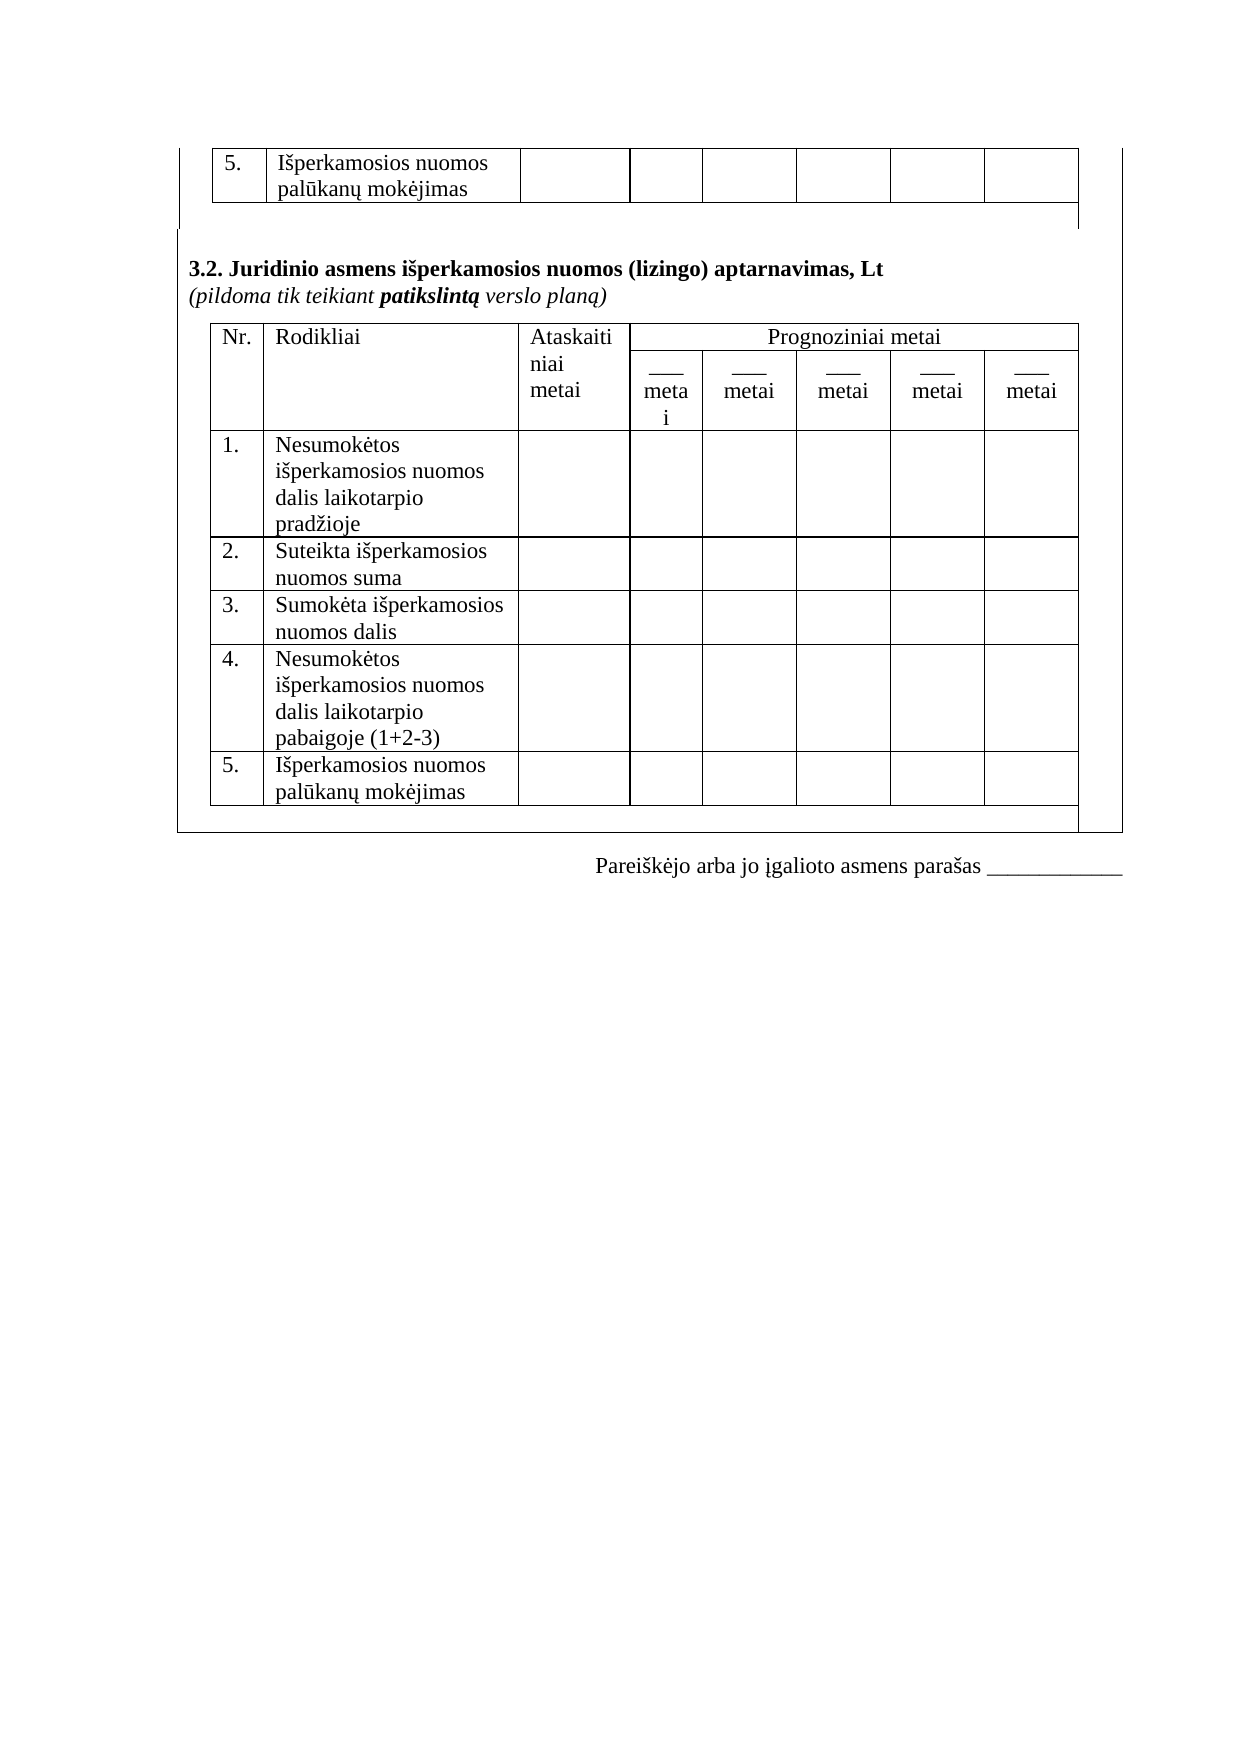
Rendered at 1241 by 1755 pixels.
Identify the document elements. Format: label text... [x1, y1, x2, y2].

table_cell [519, 806, 630, 832]
table_cell [180, 202, 213, 229]
table_cell [985, 591, 1078, 644]
table_cell [213, 203, 266, 229]
table_cell ___ metai [985, 351, 1078, 430]
table_cell Prognoziniai metai [631, 324, 1078, 350]
table_cell ___ metai [703, 351, 796, 430]
table_cell 1. [211, 431, 263, 536]
table_cell [519, 645, 629, 751]
table_cell Nesumokėtos išperkamosios nuomos dalis laikotarpio pabaigoje (1+2-3) [264, 645, 518, 751]
table_cell [796, 203, 890, 229]
table_cell ___ metai [631, 351, 702, 430]
table_cell [891, 752, 984, 804]
table_cell [985, 431, 1078, 536]
table_cell [891, 149, 984, 202]
table_cell [180, 148, 212, 202]
table_cell [797, 149, 890, 202]
table_cell [519, 538, 629, 590]
table_cell [631, 591, 702, 644]
table_cell [985, 752, 1078, 804]
table_cell Rodikliai [264, 324, 518, 430]
table_cell [891, 645, 984, 751]
table_cell [890, 203, 984, 229]
table_cell [703, 591, 796, 644]
table_cell [891, 431, 984, 536]
table_cell [178, 350, 210, 430]
table_cell [984, 806, 1078, 832]
table_cell [631, 149, 702, 202]
table_cell [178, 644, 210, 751]
table_cell [211, 806, 264, 832]
table_cell [985, 149, 1078, 202]
table_cell [797, 591, 890, 644]
table_cell [891, 591, 984, 644]
table_cell [178, 805, 211, 832]
table_cell [985, 538, 1078, 590]
table_cell [1079, 148, 1122, 229]
table_cell Nr. [211, 324, 263, 430]
table_cell Nesumokėtos išperkamosios nuomos dalis laikotarpio pradžioje [264, 431, 518, 536]
table_cell [985, 645, 1078, 751]
table_cell ___ metai [797, 351, 890, 430]
table_cell [631, 645, 702, 751]
table_cell [630, 806, 702, 832]
table_cell 4. [211, 645, 263, 751]
table_cell Išperkamosios nuomos palūkanų mokėjimas [267, 149, 520, 202]
table_cell [266, 203, 521, 229]
table_cell [631, 538, 702, 590]
table_cell [630, 203, 702, 229]
table_cell [519, 431, 629, 536]
table_cell [702, 203, 796, 229]
table_cell Sumokėta išperkamosios nuomos dalis [264, 591, 518, 644]
table_cell [890, 806, 984, 832]
table_cell [178, 536, 210, 590]
table_cell [703, 431, 796, 536]
table_cell [519, 591, 629, 644]
table_cell 5. [213, 149, 266, 202]
table_cell [178, 323, 210, 350]
table_cell [797, 538, 890, 590]
table_cell [631, 752, 702, 804]
table_cell [703, 538, 796, 590]
table_cell 2. [211, 538, 263, 590]
table_cell [797, 431, 890, 536]
table_cell [264, 806, 518, 832]
table_cell [178, 751, 210, 804]
table_cell [178, 590, 210, 644]
table_cell [1079, 323, 1122, 832]
table_cell [984, 203, 1078, 229]
table_cell [797, 645, 890, 751]
table_cell [703, 149, 796, 202]
table_cell [178, 430, 210, 536]
table_cell ___ metai [891, 351, 984, 430]
table_cell Suteikta išperkamosios nuomos suma [264, 538, 518, 590]
table_cell [702, 806, 796, 832]
table_cell [891, 538, 984, 590]
table_cell [796, 806, 890, 832]
table_cell Išperkamosios nuomos palūkanų mokėjimas [264, 752, 518, 804]
text Pareiškėjo arba jo įgalioto asmens parašas _____________ [177, 852, 1122, 878]
table_cell 5. [211, 752, 263, 804]
table_cell [703, 752, 796, 804]
table_cell Ataskaitiniai metai [519, 324, 629, 430]
table_cell [519, 752, 629, 804]
table_cell [797, 752, 890, 804]
table_cell [631, 431, 702, 536]
table_cell [521, 149, 629, 202]
table_cell [521, 203, 630, 229]
table_cell 3. [211, 591, 263, 644]
table_cell [703, 645, 796, 751]
table_cell 3.2. Juridinio asmens išperkamosios nuomos (lizingo) aptarnavimas, Lt (pildoma tik teikiant patikslintą verslo planą) [178, 229, 1122, 322]
